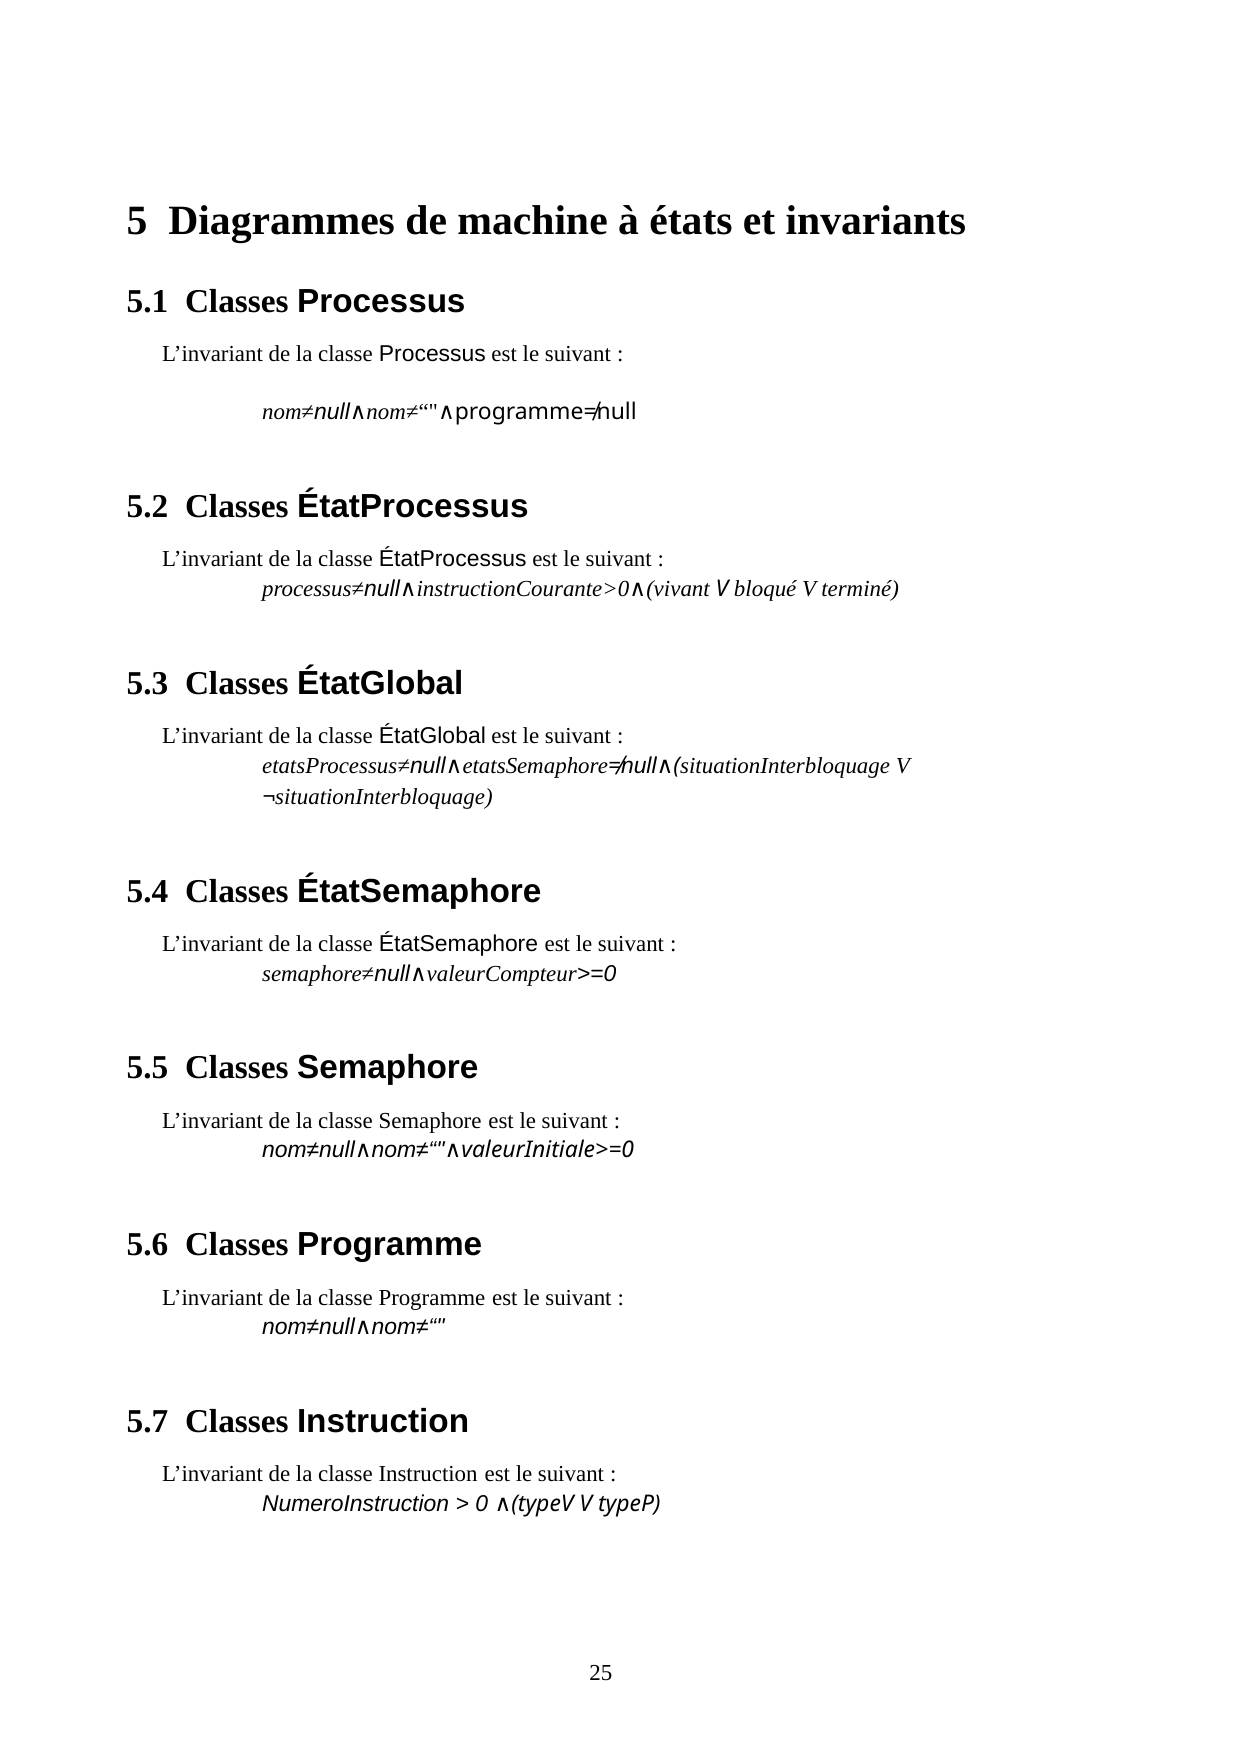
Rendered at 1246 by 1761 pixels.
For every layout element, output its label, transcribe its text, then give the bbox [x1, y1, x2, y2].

table_header [126, 957, 262, 988]
table_header [126, 749, 262, 811]
table_header nom≠null∧nom≠“" [262, 1310, 1071, 1341]
subtitle 5.6 Classes Programme [126, 1224, 1075, 1263]
text L’invariant de la classe ÉtatSemaphore est le suivant : [126, 930, 1075, 957]
table_header [126, 1310, 262, 1341]
table_header nom≠null∧nom≠“"∧valeurInitiale>=0 [262, 1133, 1071, 1164]
text L’invariant de la classe Programme est le suivant : [126, 1284, 1075, 1310]
text L’invariant de la classe ÉtatProcessus est le suivant : [126, 545, 1075, 572]
table_header nom≠null∧nom≠“"∧programme≠null [262, 395, 1071, 426]
text L’invariant de la classe Semaphore est le suivant : [126, 1107, 1075, 1133]
table_header [126, 1487, 262, 1518]
subtitle 5.3 Classes ÉtatGlobal [126, 663, 1075, 701]
subtitle 5 Diagrammes de machine à états et invariants [126, 195, 1075, 243]
subtitle 5.5 Classes Semaphore [126, 1047, 1075, 1086]
table_header NumeroInstruction > 0 ∧(typeV V typeP) [262, 1487, 1071, 1518]
text L’invariant de la classe Instruction est le suivant : [126, 1460, 1075, 1487]
table_header processus≠null∧instructionCourante>0∧(vivant V bloqué V terminé) [262, 572, 1071, 603]
table_header [126, 572, 262, 603]
subtitle 5.1 Classes Processus [126, 281, 1075, 319]
table_header [126, 1133, 262, 1164]
table_header [126, 395, 262, 426]
subtitle 5.2 Classes ÉtatProcessus [126, 486, 1075, 524]
table_header etatsProcessus≠null∧etatsSemaphore≠null∧(situationInterbloquage V ¬situationInterbloquage) [262, 749, 1071, 811]
text L’invariant de la classe Processus est le suivant : [126, 340, 1075, 367]
text L’invariant de la classe ÉtatGlobal est le suivant : [126, 722, 1075, 748]
subtitle 5.7 Classes Instruction [126, 1401, 1075, 1439]
table_header semaphore≠null∧valeurCompteur>=0 [262, 957, 1071, 988]
subtitle 5.4 Classes ÉtatSemaphore [126, 871, 1075, 909]
